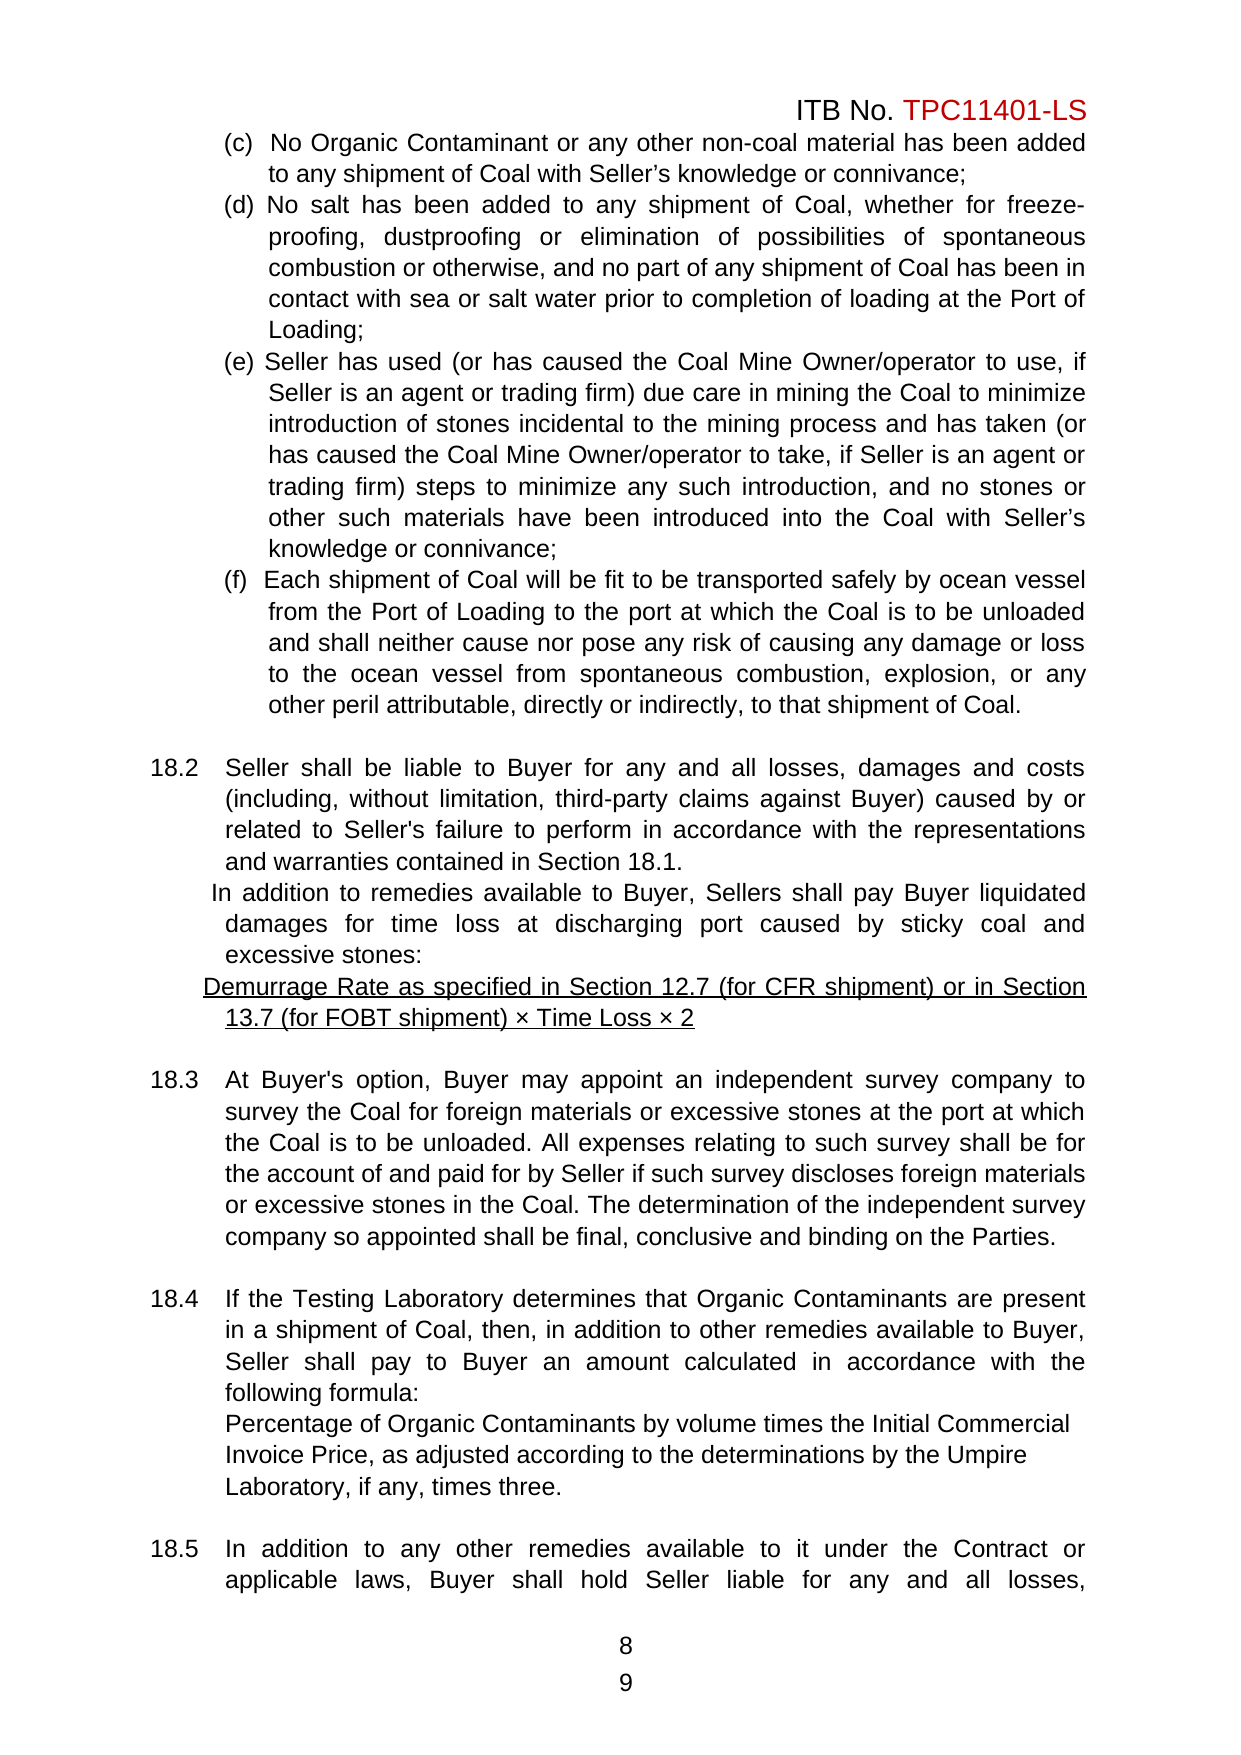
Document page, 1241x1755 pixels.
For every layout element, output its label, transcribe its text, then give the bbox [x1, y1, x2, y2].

text (e) Seller has used (or has caused the Coal Mine Owner/operator to use, if Seller is an agent or trading firm) due care in mining the Coal to minimize introduction of stones incidental to the mining process and has taken (or has caused the Coal Mine Owner/operator to take, if Seller is an agent or trading firm) steps to minimize any such introduction, and no stones or other such materials have been introduced into the Coal with Seller’s knowledge or connivance; [224, 345, 1087, 564]
text Percentage of Organic Contaminants by volume times the Initial Commercial Invoice Price, as adjusted according to the determinations by the Umpire Laboratory, if any, times three. [225, 1407, 1087, 1501]
text (c) No Organic Contaminant or any other non-coal material has been added to any shipment of Coal with Seller’s knowledge or connivance; [224, 126, 1087, 189]
text 18.5 In addition to any other remedies available to it under the Contract or applicable laws, Buyer shall hold Seller liable for any and all losses, [150, 1532, 1087, 1595]
text 18.2 Seller shall be liable to Buyer for any and all losses, damages and costs (including, without limitation, third-party claims against Buyer) caused by or related to Seller's failure to perform in accordance with the representations and warranties contained in Section 18.1. [150, 751, 1087, 876]
text In addition to remedies available to Buyer, Sellers shall pay Buyer liquidated damages for time loss at discharging port caused by sticky coal and excessive stones: [150, 876, 1087, 970]
text 18.3 At Buyer's option, Buyer may appoint an independent survey company to survey the Coal for foreign materials or excessive stones at the port at which the Coal is to be unloaded. All expenses relating to such survey shall be for the account of and paid for by Seller if such survey discloses foreign materials or excessive stones in the Coal. The determination of the independent survey company so appointed shall be final, conclusive and binding on the Parties. [150, 1064, 1087, 1251]
text (f) Each shipment of Coal will be fit to be transported safely by ocean vessel from the Port of Loading to the port at which the Coal is to be unloaded and shall neither cause nor pose any risk of causing any damage or loss to the ocean vessel from spontaneous combustion, explosion, or any other peril attributable, directly or indirectly, to that shipment of Coal. [224, 564, 1087, 720]
text 18.4 If the Testing Laboratory determines that Organic Contaminants are present in a shipment of Coal, then, in addition to other remedies available to Buyer, Seller shall pay to Buyer an amount calculated in accordance with the following formula: [150, 1282, 1087, 1407]
text Demurrage Rate as specified in Section 12.7 (for CFR shipment) or in Section 13.7 (for FOBT shipment) × Time Loss × 2 [150, 970, 1087, 1032]
text (d) No salt has been added to any shipment of Coal, whether for freeze-proofing, dustproofing or elimination of possibilities of spontaneous combustion or otherwise, and no part of any shipment of Coal has been in contact with sea or salt water prior to completion of loading at the Port of Loading; [224, 189, 1087, 345]
